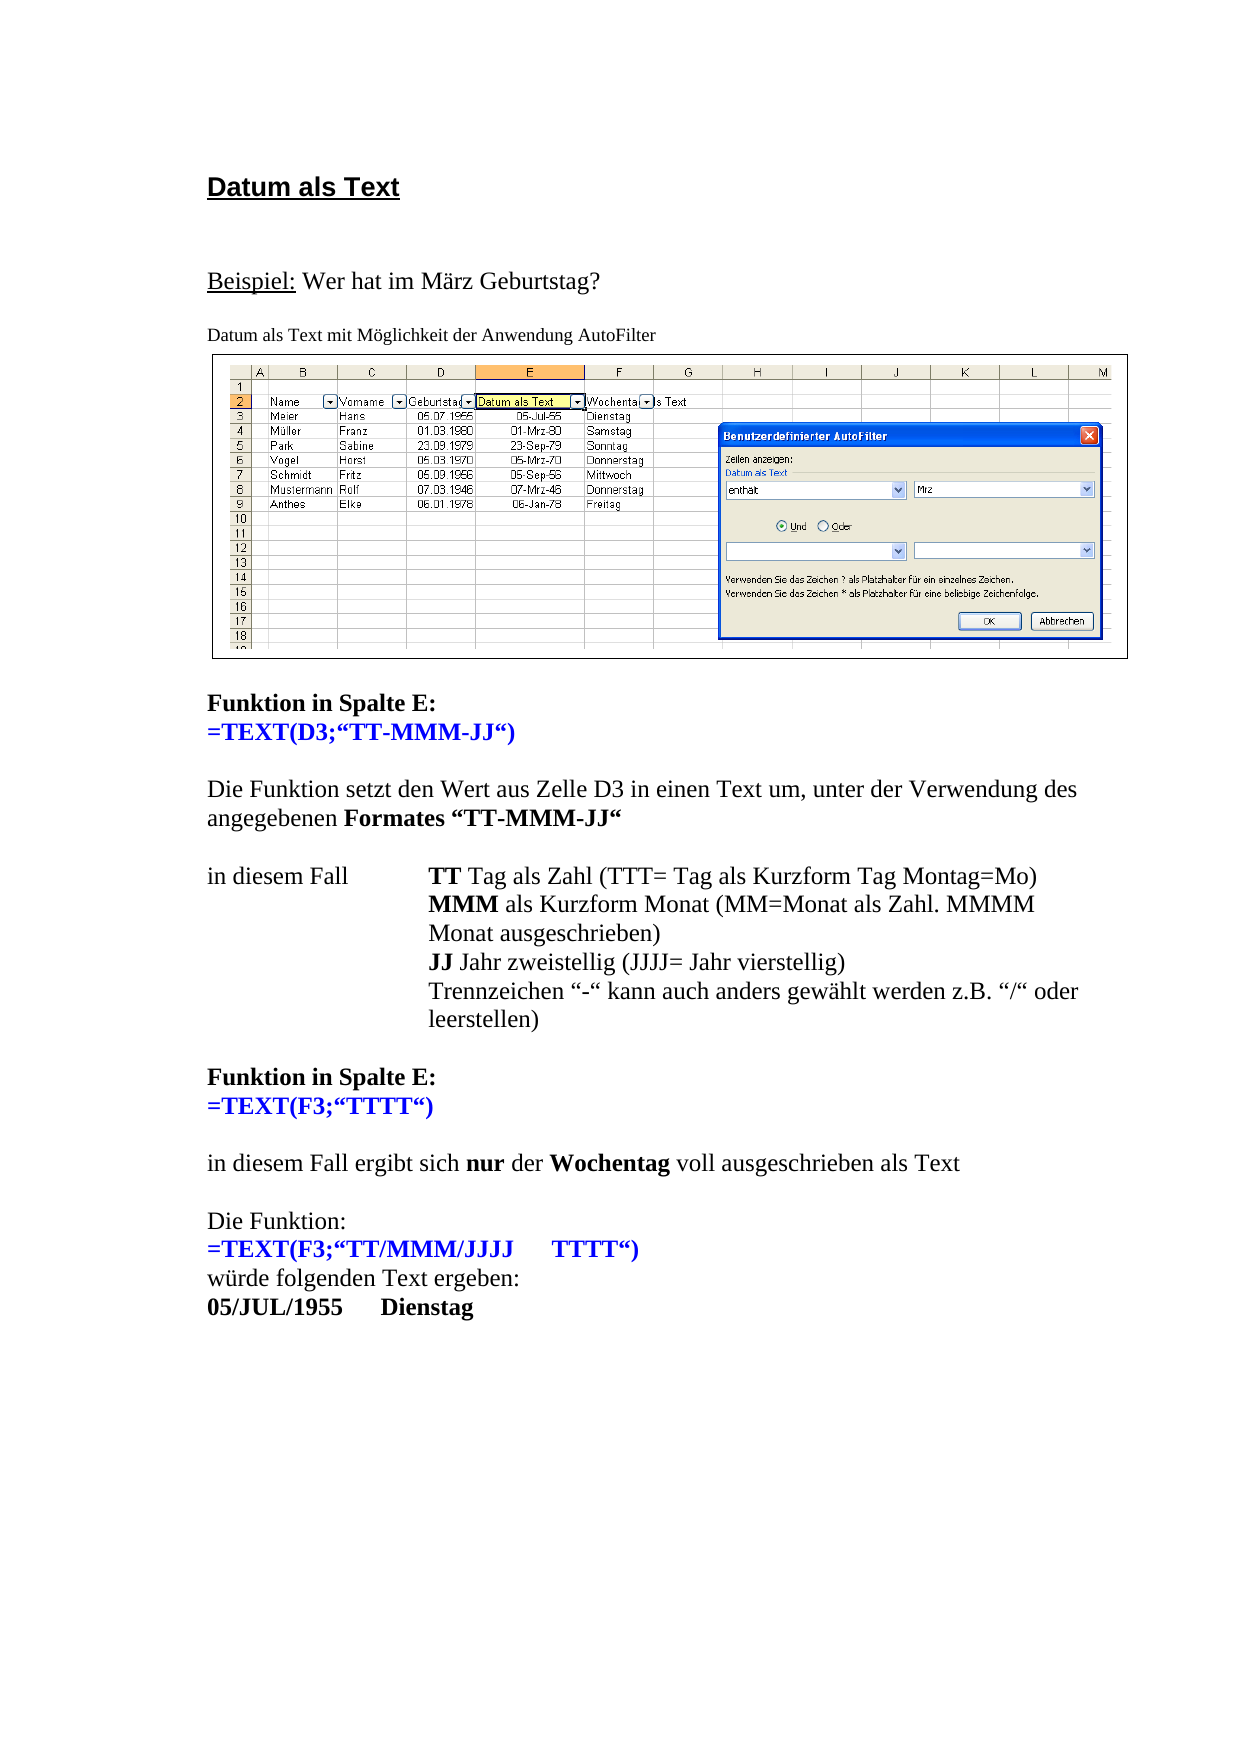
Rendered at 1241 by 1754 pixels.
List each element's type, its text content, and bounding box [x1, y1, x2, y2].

text =TEXT(F3;“TTTT“) [207, 1091, 1092, 1119]
text würde folgenden Text ergeben: [207, 1263, 1092, 1292]
picture [230, 365, 1112, 649]
subtitle Datum als Text [207, 171, 1092, 202]
text =TEXT(D3;“TT-MMM-JJ“) [207, 717, 1092, 746]
text MMM als Kurzform Monat (MM=Monat als Zahl. MMMM Monat ausgeschrieben) [428, 889, 1092, 947]
text =TEXT(F3;“TT/MMM/JJJJ TTTT“) [207, 1234, 1092, 1263]
text Funktion in Spalte E: [207, 688, 1092, 717]
text Die Funktion setzt den Wert aus Zelle D3 in einen Text um, unter der Verwendung des angegebenen Formates “TT-MMM-JJ“ [207, 774, 1092, 832]
text Datum als Text mit Möglichkeit der Anwendung AutoFilter [207, 324, 1092, 345]
text in diesem Fall TT Tag als Zahl (TTT= Tag als Kurzform Tag Montag=Mo) [207, 861, 1092, 889]
text Die Funktion: [207, 1206, 1092, 1234]
text Trennzeichen “-“ kann auch anders gewählt werden z.B. “/“ oder leerstellen) [428, 976, 1092, 1033]
text Funktion in Spalte E: [207, 1062, 1092, 1091]
text Beispiel: Wer hat im März Geburtstag? [207, 266, 1092, 295]
text in diesem Fall ergibt sich nur der Wochentag voll ausgeschrieben als Text [207, 1148, 1092, 1177]
text JJ Jahr zweistellig (JJJJ= Jahr vierstellig) [207, 947, 1092, 976]
text 05/JUL/1955 Dienstag [207, 1292, 1092, 1321]
